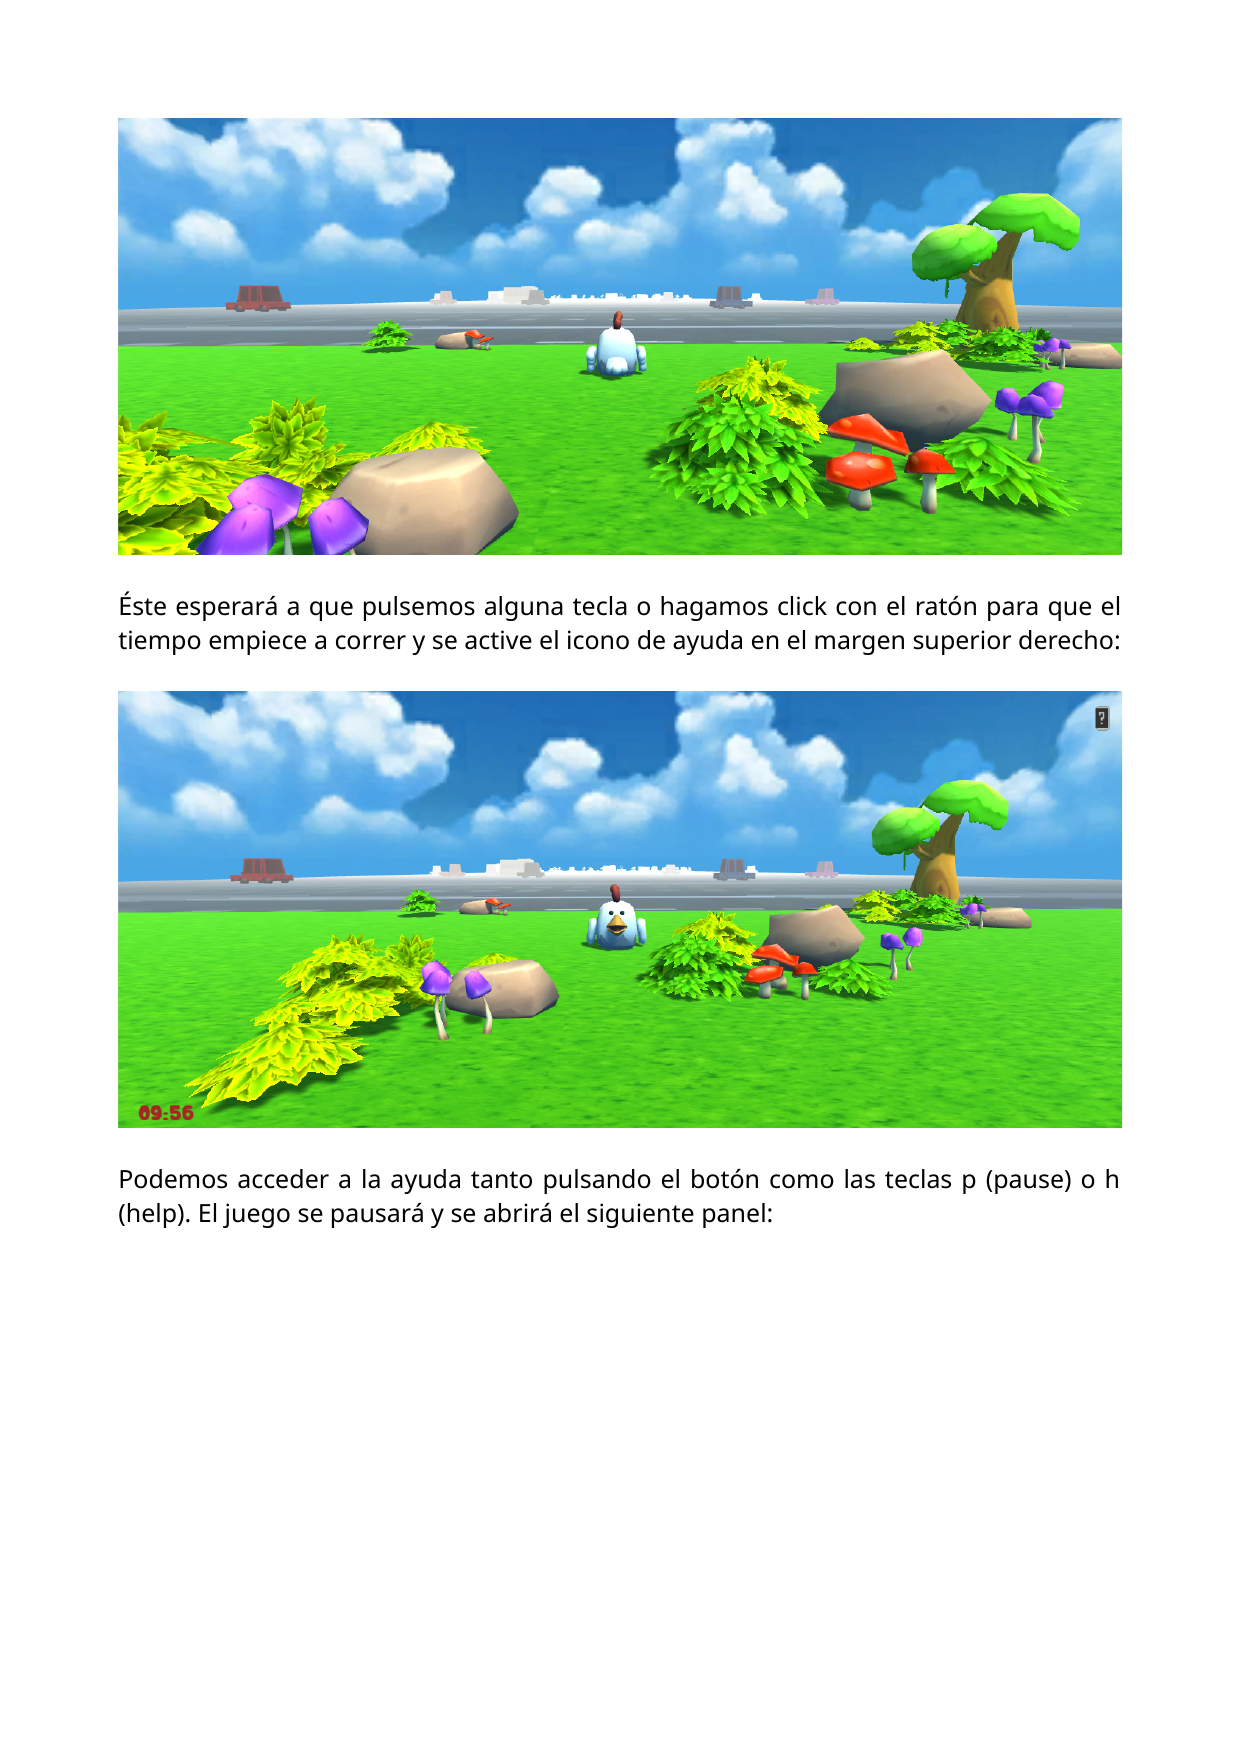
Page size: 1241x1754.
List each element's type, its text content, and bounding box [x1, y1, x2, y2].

picture [118, 691, 1123, 1128]
picture [118, 118, 1123, 555]
text Podemos acceder a la ayuda tanto pulsando el botón como las teclas p (pause) o h (help). El juego se pausará y se abrirá el siguiente panel: [118, 1162, 1122, 1230]
text Éste esperará a que pulsemos alguna tecla o hagamos click con el ratón para que el tiempo empiece a correr y se active el icono de ayuda en el margen superior derecho: [118, 589, 1122, 657]
